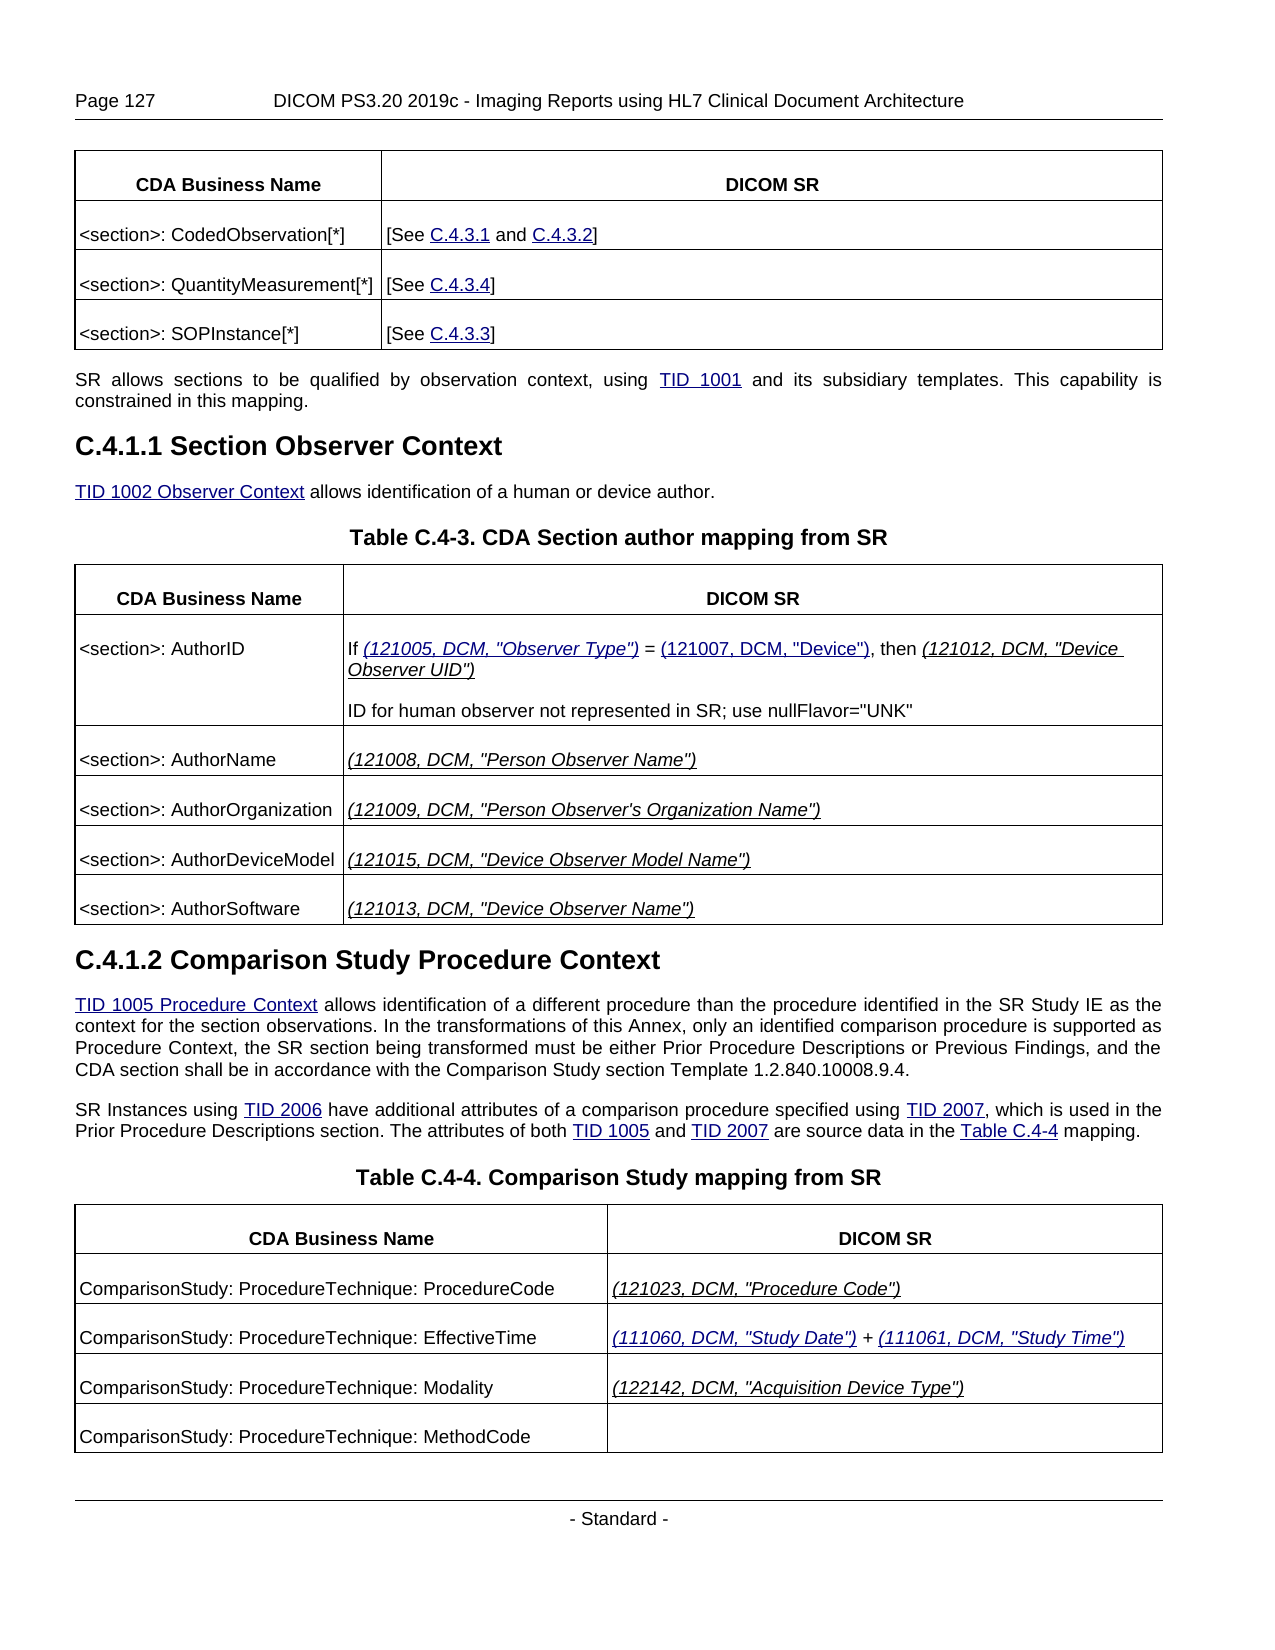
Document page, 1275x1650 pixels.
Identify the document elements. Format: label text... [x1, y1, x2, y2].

text Table C.4-4. Comparison Study mapping from SR [75, 1164, 1162, 1190]
text C.4.1.2 Comparison Study Procedure Context [75, 944, 1162, 975]
table_cell (122142, DCM, "Acquisition Device Type") [608, 1354, 1162, 1402]
table_header CDA Business Name [76, 1205, 607, 1253]
text TID 1005 Procedure Context allows identification of a different procedure than the procedure identified in the SR Study IE as the context for the section observations. In the transformations of this Annex, only an identified comparison procedure is supported as Procedure Context, the SR section being transformed must be either Prior Procedure Descriptions or Previous Findings, and the CDA section shall be in accordance with the Comparison Study section Template 1.2.840.10008.9.4. [75, 994, 1162, 1080]
table_cell (121023, DCM, "Procedure Code") [608, 1254, 1162, 1303]
table_cell (121009, DCM, "Person Observer's Organization Name") [344, 776, 1162, 824]
table_cell ComparisonStudy: ProcedureTechnique: Modality [76, 1354, 607, 1402]
text TID 1002 Observer Context allows identification of a human or device author. [75, 480, 1162, 502]
text SR allows sections to be qualified by observation context, using TID 1001 and its subsidiary templates. This capability is constrained in this mapping. [75, 368, 1162, 412]
table_cell <section>: QuantityMeasurement[*] [76, 250, 381, 299]
table_cell (111060, DCM, "Study Date") + (111061, DCM, "Study Time") [608, 1304, 1162, 1353]
table_header DICOM SR [382, 151, 1162, 200]
table_cell ComparisonStudy: ProcedureTechnique: EffectiveTime [76, 1304, 607, 1353]
table_cell If (121005, DCM, "Observer Type") = (121007, DCM, "Device"), then (121012, DCM, "Device Observer UID") ID for human observer not represented in SR; use nullFlavor="UNK" [344, 615, 1162, 725]
table_header CDA Business Name [76, 151, 381, 200]
text C.4.1.1 Section Observer Context [75, 430, 1162, 462]
table_header DICOM SR [608, 1205, 1162, 1253]
table_cell (121008, DCM, "Person Observer Name") [344, 726, 1162, 775]
text Table C.4-3. CDA Section author mapping from SR [75, 524, 1162, 550]
table_cell [See C.4.3.4] [382, 250, 1162, 299]
table_cell <section>: AuthorSoftware [76, 875, 343, 924]
table_cell [See C.4.3.1 and C.4.3.2] [382, 201, 1162, 249]
table_cell ComparisonStudy: ProcedureTechnique: MethodCode [76, 1404, 607, 1452]
text SR Instances using TID 2006 have additional attributes of a comparison procedure specified using TID 2007, which is used in the Prior Procedure Descriptions section. The attributes of both TID 1005 and TID 2007 are source data in the Table C.4-4 mapping. [75, 1099, 1162, 1142]
table_cell [608, 1404, 1162, 1452]
table_cell ComparisonStudy: ProcedureTechnique: ProcedureCode [76, 1254, 607, 1303]
table_header DICOM SR [344, 565, 1162, 613]
table_cell [See C.4.3.3] [382, 300, 1162, 349]
table_cell <section>: SOPInstance[*] [76, 300, 381, 349]
table_cell <section>: AuthorDeviceModel [76, 826, 343, 874]
table_cell <section>: CodedObservation[*] [76, 201, 381, 249]
table_cell (121015, DCM, "Device Observer Model Name") [344, 826, 1162, 874]
table_cell <section>: AuthorOrganization [76, 776, 343, 824]
table_cell <section>: AuthorID [76, 615, 343, 725]
table_cell (121013, DCM, "Device Observer Name") [344, 875, 1162, 924]
table_header CDA Business Name [76, 565, 343, 613]
table_cell <section>: AuthorName [76, 726, 343, 775]
